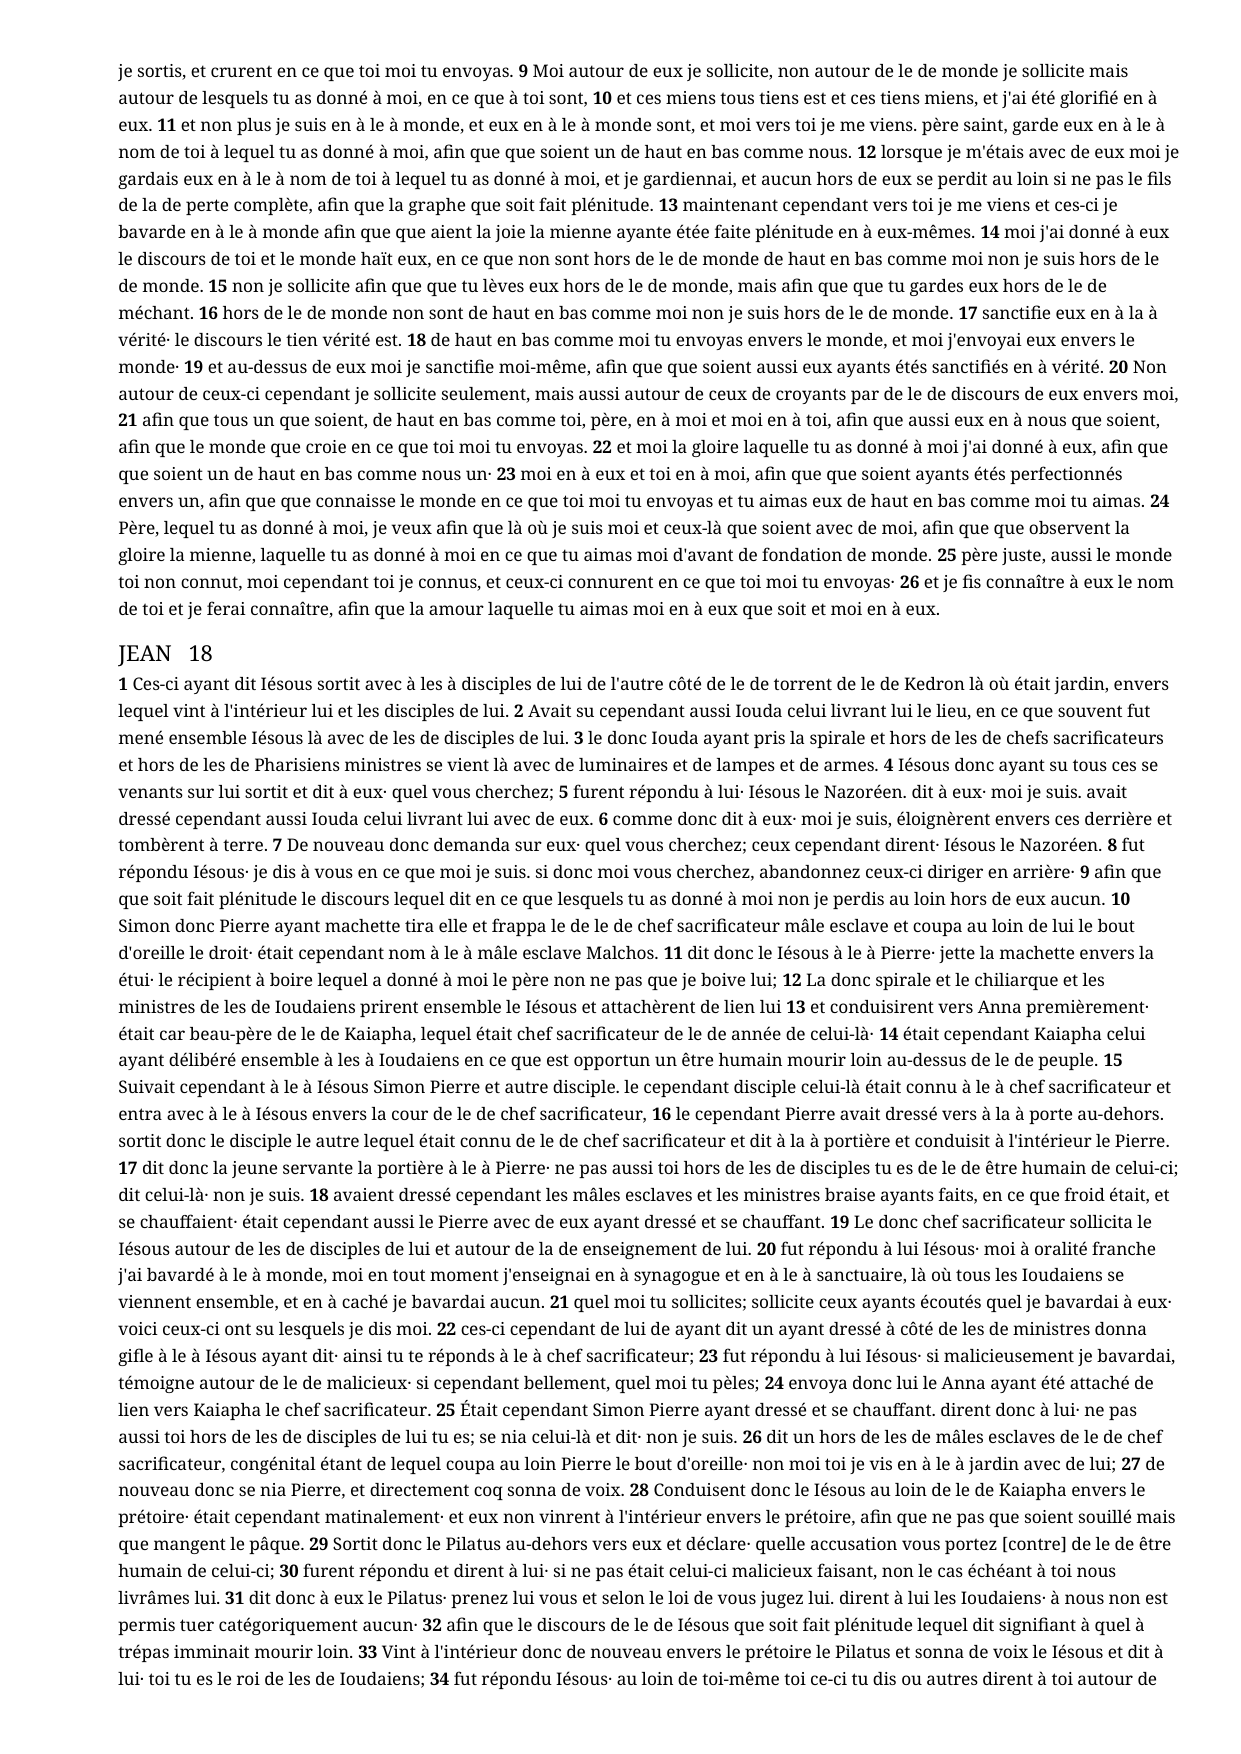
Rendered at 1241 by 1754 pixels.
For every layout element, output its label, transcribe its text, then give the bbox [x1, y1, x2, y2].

text je sortis, et crurent en ce que toi moi tu envoyas. 9 Moi autour de eux je sollicite, non autour de le de monde je sollicite mais autour de lesquels tu as donné à moi, en ce que à toi sont, 10 et ces miens tous tiens est et ces tiens miens, et j'ai été glorifié en à eux. 11 et non plus je suis en à le à monde, et eux en à le à monde sont, et moi vers toi je me viens. père saint, garde eux en à le à nom de toi à lequel tu as donné à moi, afin que que soient un de haut en bas comme nous. 12 lorsque je m'étais avec de eux moi je gardais eux en à le à nom de toi à lequel tu as donné à moi, et je gardiennai, et aucun hors de eux se perdit au loin si ne pas le fils de la de perte complète, afin que la graphe que soit fait plénitude. 13 maintenant cependant vers toi je me viens et ces-ci je bavarde en à le à monde afin que que aient la joie la mienne ayante étée faite plénitude en à eux-mêmes. 14 moi j'ai donné à eux le discours de toi et le monde haït eux, en ce que non sont hors de le de monde de haut en bas comme moi non je suis hors de le de monde. 15 non je sollicite afin que que tu lèves eux hors de le de monde, mais afin que que tu gardes eux hors de le de méchant. 16 hors de le de monde non sont de haut en bas comme moi non je suis hors de le de monde. 17 sanctifie eux en à la à vérité· le discours le tien vérité est. 18 de haut en bas comme moi tu envoyas envers le monde, et moi j'envoyai eux envers le monde· 19 et au-dessus de eux moi je sanctifie moi-même, afin que que soient aussi eux ayants étés sanctifiés en à vérité. 20 Non autour de ceux-ci cependant je sollicite seulement, mais aussi autour de ceux de croyants par de le de discours de eux envers moi, 21 afin que tous un que soient, de haut en bas comme toi, père, en à moi et moi en à toi, afin que aussi eux en à nous que soient, afin que le monde que croie en ce que toi moi tu envoyas. 22 et moi la gloire laquelle tu as donné à moi j'ai donné à eux, afin que que soient un de haut en bas comme nous un· 23 moi en à eux et toi en à moi, afin que que soient ayants étés perfectionnés envers un, afin que que connaisse le monde en ce que toi moi tu envoyas et tu aimas eux de haut en bas comme moi tu aimas. 24 Père, lequel tu as donné à moi, je veux afin que là où je suis moi et ceux-là que soient avec de moi, afin que que observent la gloire la mienne, laquelle tu as donné à moi en ce que tu aimas moi d'avant de fondation de monde. 25 père juste, aussi le monde toi non connut, moi cependant toi je connus, et ceux-ci connurent en ce que toi moi tu envoyas· 26 et je fis connaître à eux le nom de toi et je ferai connaître, afin que la amour laquelle tu aimas moi en à eux que soit et moi en à eux. [118, 59, 1181, 620]
text JEAN 18 [118, 638, 1181, 668]
text 1 Ces-ci ayant dit Iésous sortit avec à les à disciples de lui de l'autre côté de le de torrent de le de Kedron là où était jardin, envers lequel vint à l'intérieur lui et les disciples de lui. 2 Avait su cependant aussi Iouda celui livrant lui le lieu, en ce que souvent fut mené ensemble Iésous là avec de les de disciples de lui. 3 le donc Iouda ayant pris la spirale et hors de les de chefs sacrificateurs et hors de les de Pharisiens ministres se vient là avec de luminaires et de lampes et de armes. 4 Iésous donc ayant su tous ces se venants sur lui sortit et dit à eux· quel vous cherchez; 5 furent répondu à lui· Iésous le Nazoréen. dit à eux· moi je suis. avait dressé cependant aussi Iouda celui livrant lui avec de eux. 6 comme donc dit à eux· moi je suis, éloignèrent envers ces derrière et tombèrent à terre. 7 De nouveau donc demanda sur eux· quel vous cherchez; ceux cependant dirent· Iésous le Nazoréen. 8 fut répondu Iésous· je dis à vous en ce que moi je suis. si donc moi vous cherchez, abandonnez ceux-ci diriger en arrière· 9 afin que que soit fait plénitude le discours lequel dit en ce que lesquels tu as donné à moi non je perdis au loin hors de eux aucun. 10 Simon donc Pierre ayant machette tira elle et frappa le de le de chef sacrificateur mâle esclave et coupa au loin de lui le bout d'oreille le droit· était cependant nom à le à mâle esclave Malchos. 11 dit donc le Iésous à le à Pierre· jette la machette envers la étui· le récipient à boire lequel a donné à moi le père non ne pas que je boive lui; 12 La donc spirale et le chiliarque et les ministres de les de Ioudaiens prirent ensemble le Iésous et attachèrent de lien lui 13 et conduisirent vers Anna premièrement· était car beau-père de le de Kaiapha, lequel était chef sacrificateur de le de année de celui-là· 14 était cependant Kaiapha celui ayant délibéré ensemble à les à Ioudaiens en ce que est opportun un être humain mourir loin au-dessus de le de peuple. 15 Suivait cependant à le à Iésous Simon Pierre et autre disciple. le cependant disciple celui-là était connu à le à chef sacrificateur et entra avec à le à Iésous envers la cour de le de chef sacrificateur, 16 le cependant Pierre avait dressé vers à la à porte au-dehors. sortit donc le disciple le autre lequel était connu de le de chef sacrificateur et dit à la à portière et conduisit à l'intérieur le Pierre. 17 dit donc la jeune servante la portière à le à Pierre· ne pas aussi toi hors de les de disciples tu es de le de être humain de celui-ci; dit celui-là· non je suis. 18 avaient dressé cependant les mâles esclaves et les ministres braise ayants faits, en ce que froid était, et se chauffaient· était cependant aussi le Pierre avec de eux ayant dressé et se chauffant. 19 Le donc chef sacrificateur sollicita le Iésous autour de les de disciples de lui et autour de la de enseignement de lui. 20 fut répondu à lui Iésous· moi à oralité franche j'ai bavardé à le à monde, moi en tout moment j'enseignai en à synagogue et en à le à sanctuaire, là où tous les Ioudaiens se viennent ensemble, et en à caché je bavardai aucun. 21 quel moi tu sollicites; sollicite ceux ayants écoutés quel je bavardai à eux· voici ceux-ci ont su lesquels je dis moi. 22 ces-ci cependant de lui de ayant dit un ayant dressé à côté de les de ministres donna gifle à le à Iésous ayant dit· ainsi tu te réponds à le à chef sacrificateur; 23 fut répondu à lui Iésous· si malicieusement je bavardai, témoigne autour de le de malicieux· si cependant bellement, quel moi tu pèles; 24 envoya donc lui le Anna ayant été attaché de lien vers Kaiapha le chef sacrificateur. 25 Était cependant Simon Pierre ayant dressé et se chauffant. dirent donc à lui· ne pas aussi toi hors de les de disciples de lui tu es; se nia celui-là et dit· non je suis. 26 dit un hors de les de mâles esclaves de le de chef sacrificateur, congénital étant de lequel coupa au loin Pierre le bout d'oreille· non moi toi je vis en à le à jardin avec de lui; 27 de nouveau donc se nia Pierre, et directement coq sonna de voix. 28 Conduisent donc le Iésous au loin de le de Kaiapha envers le prétoire· était cependant matinalement· et eux non vinrent à l'intérieur envers le prétoire, afin que ne pas que soient souillé mais que mangent le pâque. 29 Sortit donc le Pilatus au-dehors vers eux et déclare· quelle accusation vous portez [contre] de le de être humain de celui-ci; 30 furent répondu et dirent à lui· si ne pas était celui-ci malicieux faisant, non le cas échéant à toi nous livrâmes lui. 31 dit donc à eux le Pilatus· prenez lui vous et selon le loi de vous jugez lui. dirent à lui les Ioudaiens· à nous non est permis tuer catégoriquement aucun· 32 afin que le discours de le de Iésous que soit fait plénitude lequel dit signifiant à quel à trépas imminait mourir loin. 33 Vint à l'intérieur donc de nouveau envers le prétoire le Pilatus et sonna de voix le Iésous et dit à lui· toi tu es le roi de les de Ioudaiens; 34 fut répondu Iésous· au loin de toi-même toi ce-ci tu dis ou autres dirent à toi autour de [118, 672, 1181, 1690]
